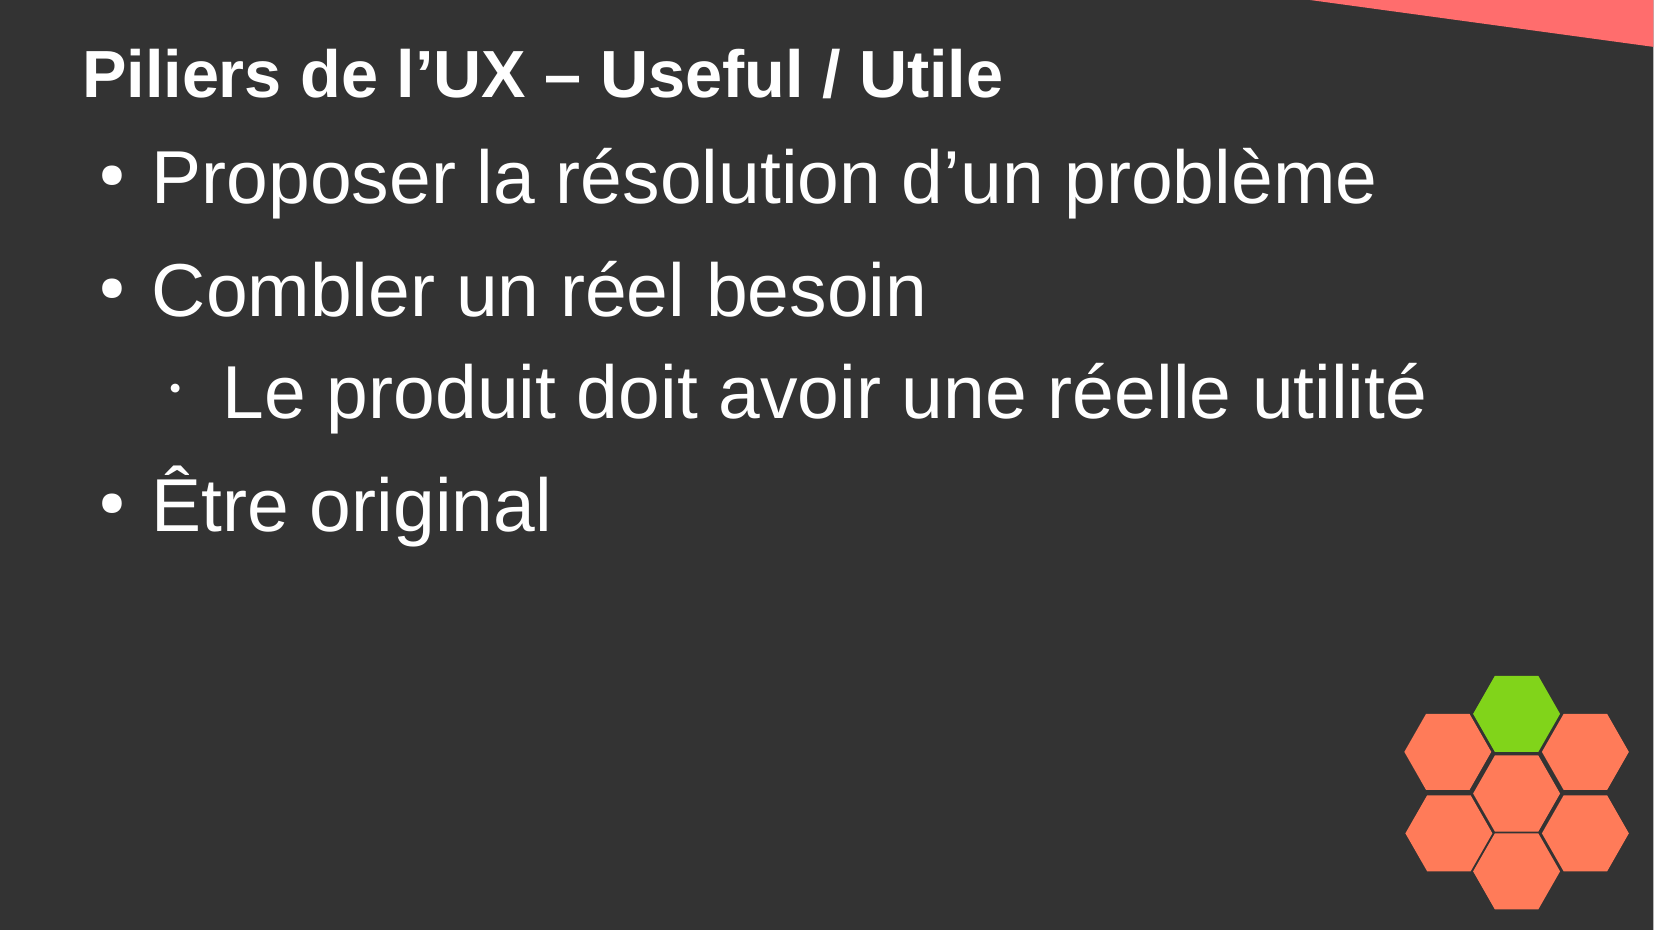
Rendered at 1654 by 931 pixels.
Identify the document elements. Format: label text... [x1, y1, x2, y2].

text_box [1405, 795, 1561, 910]
text_box [1473, 755, 1561, 832]
title Piliers de l’UX – Useful / Utile [82, 37, 1571, 114]
text_box [1541, 795, 1629, 872]
text_box [1404, 713, 1492, 790]
text_box [1541, 713, 1629, 790]
text_box [1310, 0, 1654, 47]
text_box [1473, 675, 1561, 752]
list Proposer la résolution d’un problème Combler un réel besoin Le produit doit avoir une réelle utilité Être original [80, 135, 1620, 827]
